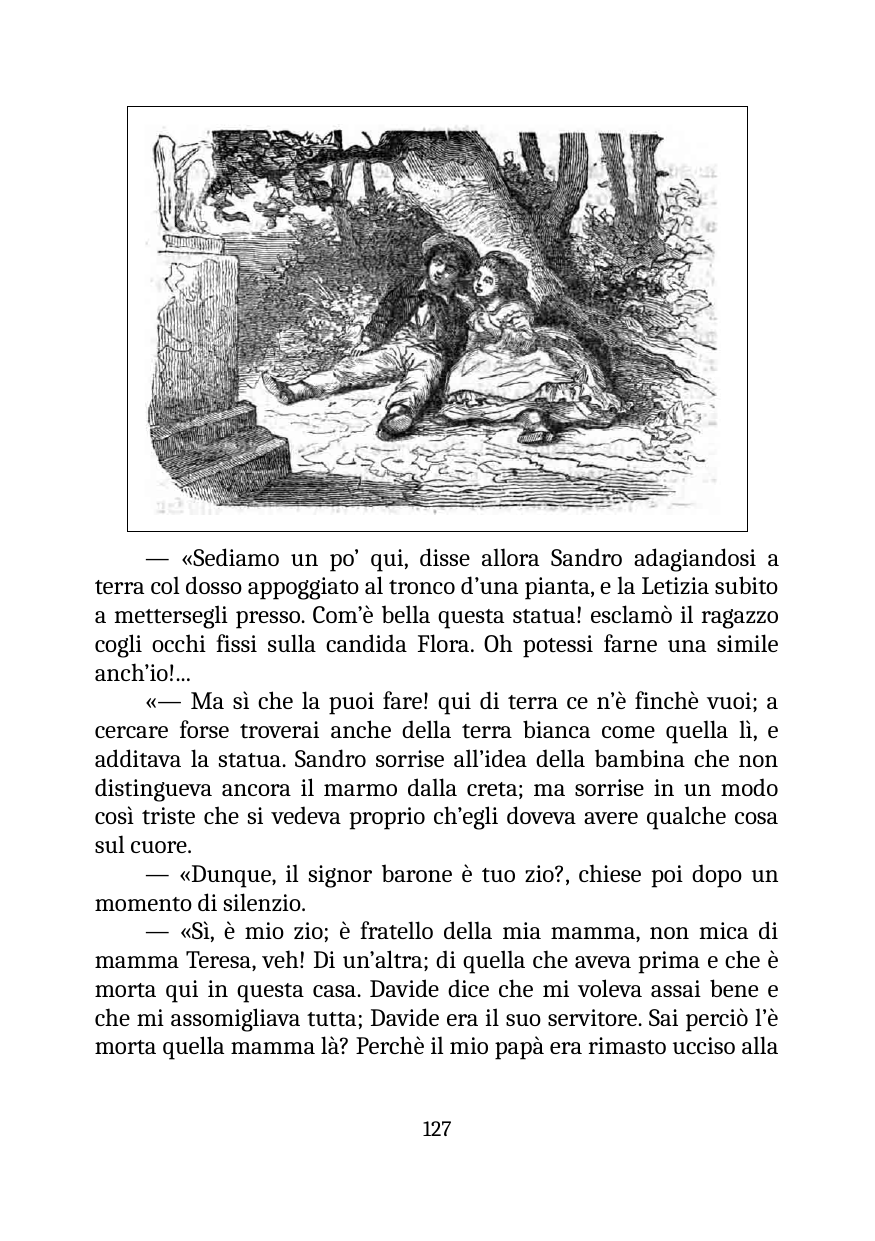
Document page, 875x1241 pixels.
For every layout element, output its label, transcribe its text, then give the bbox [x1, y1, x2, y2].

text «— Ma sì che la puoi fare! qui di terra ce n’è finchè vuoi; a cercare forse troverai anche della terra bianca come quella lì, e additava la statua. Sandro sorrise all’idea della bambina che non distingueva ancora il marmo dalla creta; ma sorrise in un modo così triste che si vedeva proprio ch’egli doveva avere qualche cosa sul cuore. [94, 687, 779, 860]
text — «Sì, è mio zio; è fratello della mia mamma, non mica di mamma Teresa, veh! Di un’altra; di quella che aveva prima e che è morta qui in questa casa. Davide dice che mi voleva assai bene e che mi assomigliava tutta; Davide era il suo servitore. Sai perciò l’è morta quella mamma là? Perchè il mio papà era rimasto ucciso alla [94, 917, 779, 1061]
text — «Dunque, il signor barone è tuo zio?, chiese poi dopo un momento di silenzio. [94, 860, 779, 917]
picture [144, 118, 730, 519]
text — «Sediamo un po’ qui, disse allora Sandro adagiandosi a terra col dosso appoggiato al tronco d’una pianta, e la Letizia subito a mettersegli presso. Com’è bella questa statua! esclamò il ragazzo cogli occhi fissi sulla candida Flora. Oh potessi farne una simile anch’io!... [94, 94, 779, 687]
